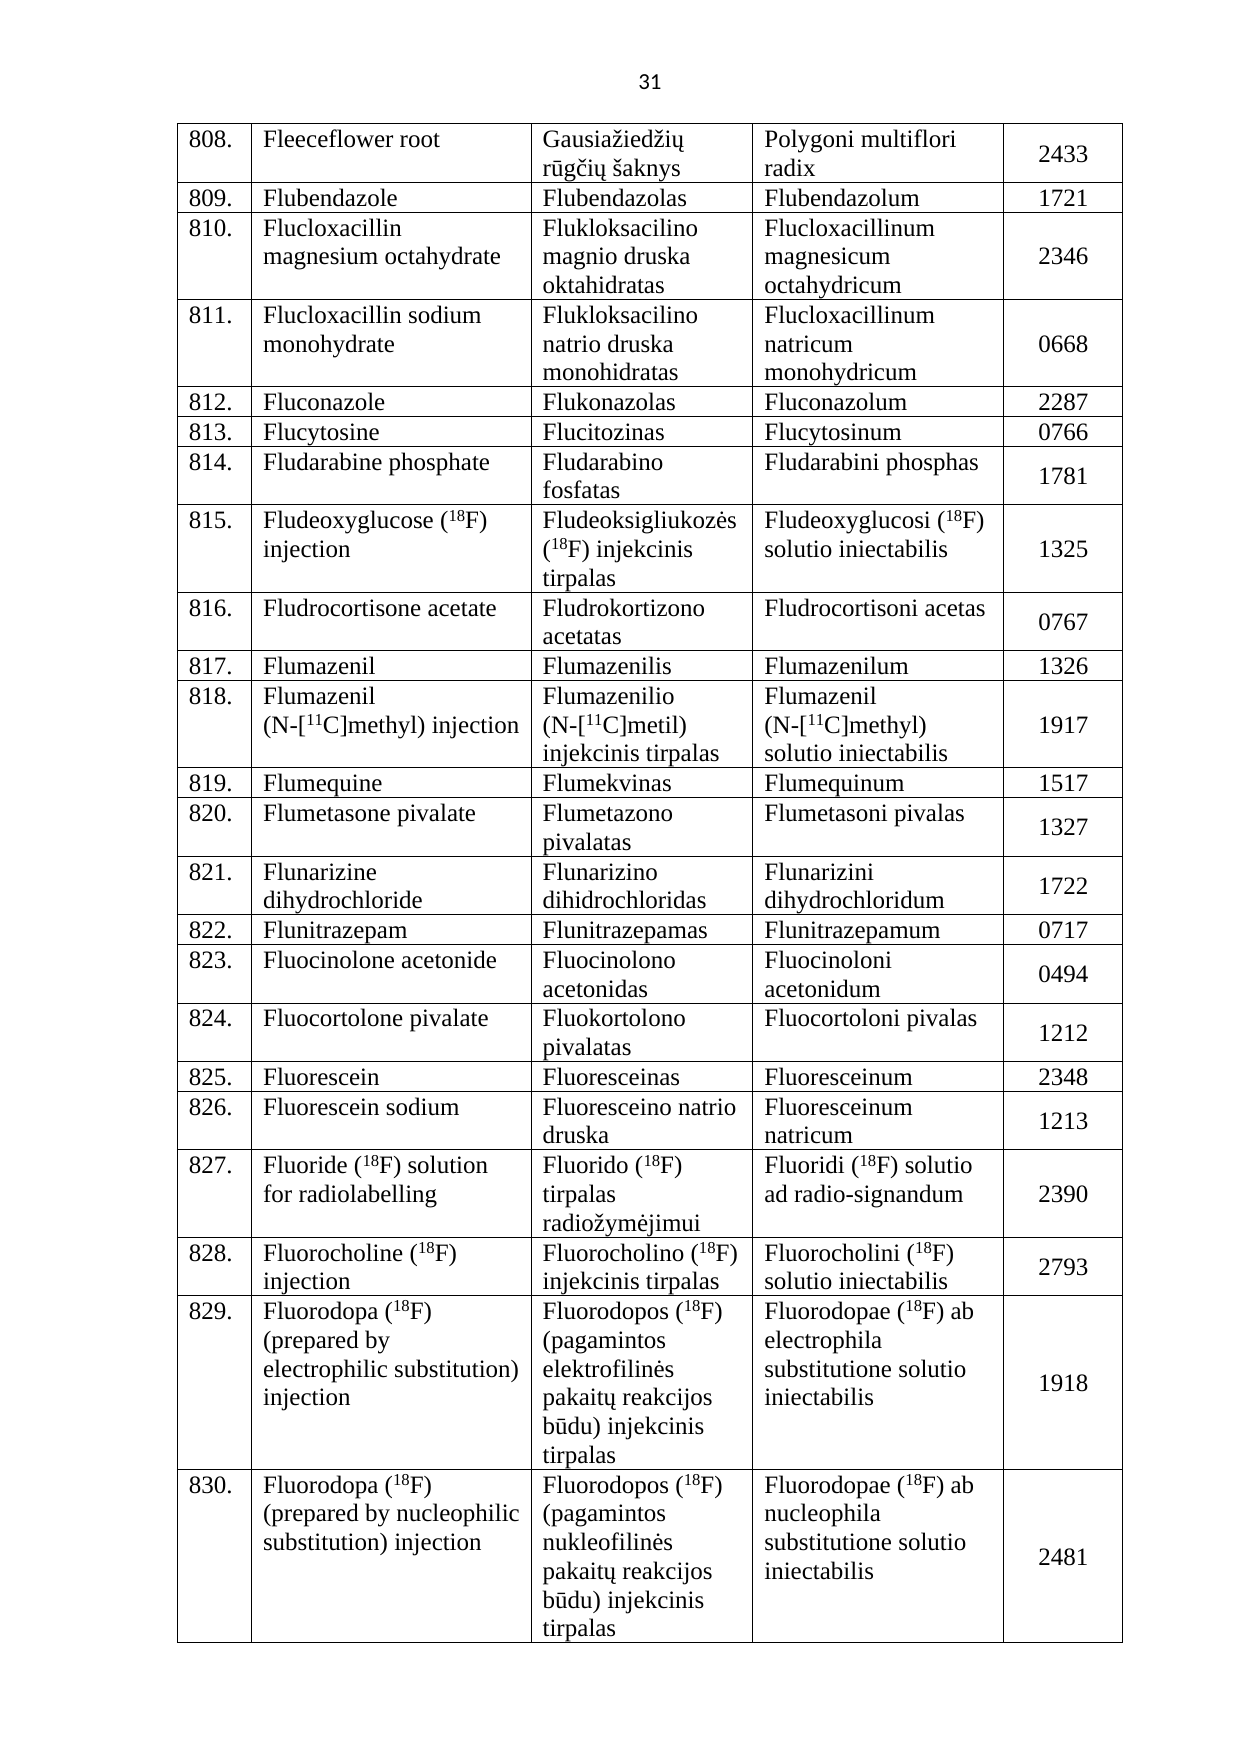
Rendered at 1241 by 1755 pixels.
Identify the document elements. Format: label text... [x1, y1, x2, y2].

table_cell Flumazenil (N‑[11C]methyl) injection [252, 681, 531, 767]
table_cell Fluocortoloni pivalas [753, 1004, 1003, 1061]
table_cell Flumazenilio (N‑[11C]metil) injekcinis tirpalas [532, 681, 752, 767]
table_cell Flumequinum [753, 768, 1003, 797]
table_cell Flukloksacilino magnio druska oktahidratas [532, 213, 752, 299]
table_cell Flunitrazepamas [532, 915, 752, 944]
table_cell Flucloxacillin magnesium octahydrate [252, 213, 531, 299]
table_cell Fluocinoloni acetonidum [753, 945, 1003, 1002]
table_cell Fluorescein sodium [252, 1092, 531, 1149]
table_cell 1212 [1004, 1004, 1122, 1061]
table_cell 2433 [1004, 124, 1122, 182]
table_cell Flubendazole [252, 183, 531, 212]
table_cell Fluocinolono acetonidas [532, 945, 752, 1002]
table_cell 0494 [1004, 945, 1122, 1002]
table_cell Fluorodopa (18F) (prepared by electrophilic substitution) injection [252, 1296, 531, 1469]
table_cell Polygoni multiflori radix [753, 124, 1003, 182]
table_cell Fludeoxyglucosi (18F) solutio iniectabilis [753, 505, 1003, 592]
table_cell 0767 [1004, 593, 1122, 650]
table_cell Fluconazolum [753, 387, 1003, 416]
table_cell 812. [178, 387, 251, 416]
table_cell 0717 [1004, 915, 1122, 944]
table_cell Fluorocholino (18F) injekcinis tirpalas [532, 1238, 752, 1295]
table_cell Gausiažiedžių rūgčių šaknys [532, 124, 752, 182]
table_cell Flunarizine dihydrochloride [252, 857, 531, 914]
table_cell 819. [178, 768, 251, 797]
table_cell Flucloxacillinum natricum monohydricum [753, 300, 1003, 386]
table_cell 829. [178, 1296, 251, 1469]
table_cell Flumequine [252, 768, 531, 797]
table_cell Flumetazono pivalatas [532, 798, 752, 856]
table_cell Fludrocortisone acetate [252, 593, 531, 650]
table_cell 817. [178, 651, 251, 680]
table_cell 826. [178, 1092, 251, 1149]
table_cell 824. [178, 1004, 251, 1061]
table_cell 2390 [1004, 1150, 1122, 1237]
table_cell 2287 [1004, 387, 1122, 416]
table_cell 1917 [1004, 681, 1122, 767]
table_cell Flubendazolum [753, 183, 1003, 212]
table_cell 1781 [1004, 447, 1122, 504]
table_cell Fluorido (18F) tirpalas radiožymėjimui [532, 1150, 752, 1237]
table_cell Flucytosine [252, 417, 531, 446]
table_cell Flukonazolas [532, 387, 752, 416]
table_cell 1327 [1004, 798, 1122, 856]
table_cell 2348 [1004, 1062, 1122, 1091]
table_cell Fleeceflower root [252, 124, 531, 182]
table_cell Fluorescein [252, 1062, 531, 1091]
table_cell Fluokortolono pivalatas [532, 1004, 752, 1061]
table_cell Fluconazole [252, 387, 531, 416]
table_cell Fluoridi (18F) solutio ad radio‑signandum [753, 1150, 1003, 1237]
table_cell Fluorodopos (18F) (pagamintos nukleofilinės pakaitų reakcijos būdu) injekcinis tirpalas [532, 1470, 752, 1642]
table_cell Fluorodopae (18F) ab electrophila substitutione solutio iniectabilis [753, 1296, 1003, 1469]
table_cell Flunitrazepam [252, 915, 531, 944]
table_cell 816. [178, 593, 251, 650]
table_cell 1325 [1004, 505, 1122, 592]
table_cell 1722 [1004, 857, 1122, 914]
table_cell Flucloxacillin sodium monohydrate [252, 300, 531, 386]
table_cell Flumetasone pivalate [252, 798, 531, 856]
table_cell Fluoresceinum natricum [753, 1092, 1003, 1149]
table_cell Fluoresceino natrio druska [532, 1092, 752, 1149]
table_cell Fludrokortizono acetatas [532, 593, 752, 650]
table_cell Flunitrazepamum [753, 915, 1003, 944]
table_cell 2481 [1004, 1470, 1122, 1642]
table_cell 2793 [1004, 1238, 1122, 1295]
table_cell Fludarabino fosfatas [532, 447, 752, 504]
table_cell Flubendazolas [532, 183, 752, 212]
table_cell Flucloxacillinum magnesicum octahydricum [753, 213, 1003, 299]
table_cell Flumekvinas [532, 768, 752, 797]
table_cell Fluoresceinas [532, 1062, 752, 1091]
table_cell 814. [178, 447, 251, 504]
table_cell Fludeoxyglucose (18F) injection [252, 505, 531, 592]
table_cell 1326 [1004, 651, 1122, 680]
table_cell Fluorodopae (18F) ab nucleophila substitutione solutio iniectabilis [753, 1470, 1003, 1642]
table_cell Flucitozinas [532, 417, 752, 446]
table_cell Fluorocholine (18F) injection [252, 1238, 531, 1295]
table_cell Flukloksacilino natrio druska monohidratas [532, 300, 752, 386]
table_cell 830. [178, 1470, 251, 1642]
table_cell Fluorocholini (18F) solutio iniectabilis [753, 1238, 1003, 1295]
table_cell 813. [178, 417, 251, 446]
table_cell 2346 [1004, 213, 1122, 299]
table_cell 1721 [1004, 183, 1122, 212]
table_cell 815. [178, 505, 251, 592]
table_cell 808. [178, 124, 251, 182]
table_cell 823. [178, 945, 251, 1002]
table_cell Flucytosinum [753, 417, 1003, 446]
table_cell 1918 [1004, 1296, 1122, 1469]
table_cell 827. [178, 1150, 251, 1237]
table_cell 811. [178, 300, 251, 386]
table_cell Fluocortolone pivalate [252, 1004, 531, 1061]
table_cell Flumazenilum [753, 651, 1003, 680]
table_cell Flumazenil (N‑[11C]methyl) solutio iniectabilis [753, 681, 1003, 767]
table_cell 809. [178, 183, 251, 212]
table_cell 1213 [1004, 1092, 1122, 1149]
table_cell Flumazenilis [532, 651, 752, 680]
table_cell 828. [178, 1238, 251, 1295]
table_cell Fludeoksigliukozės (18F) injekcinis tirpalas [532, 505, 752, 592]
table_cell Fludarabine phosphate [252, 447, 531, 504]
table_cell Flumazenil [252, 651, 531, 680]
table_cell 0668 [1004, 300, 1122, 386]
table_cell Fludrocortisoni acetas [753, 593, 1003, 650]
table_cell Fluoride (18F) solution for radiolabelling [252, 1150, 531, 1237]
table_cell Fluorodopa (18F) (prepared by nucleophilic substitution) injection [252, 1470, 531, 1642]
table_cell Flunarizini dihydrochloridum [753, 857, 1003, 914]
table_cell 820. [178, 798, 251, 856]
table_cell 822. [178, 915, 251, 944]
table_cell Fluocinolone acetonide [252, 945, 531, 1002]
table_cell 818. [178, 681, 251, 767]
table_cell Fludarabini phosphas [753, 447, 1003, 504]
table_cell Fluoresceinum [753, 1062, 1003, 1091]
table_cell Flunarizino dihidrochloridas [532, 857, 752, 914]
table_cell Fluorodopos (18F) (pagamintos elektrofilinės pakaitų reakcijos būdu) injekcinis tirpalas [532, 1296, 752, 1469]
table_cell Flumetasoni pivalas [753, 798, 1003, 856]
table_cell 825. [178, 1062, 251, 1091]
table_cell 1517 [1004, 768, 1122, 797]
table_cell 821. [178, 857, 251, 914]
table_cell 810. [178, 213, 251, 299]
table_cell 0766 [1004, 417, 1122, 446]
